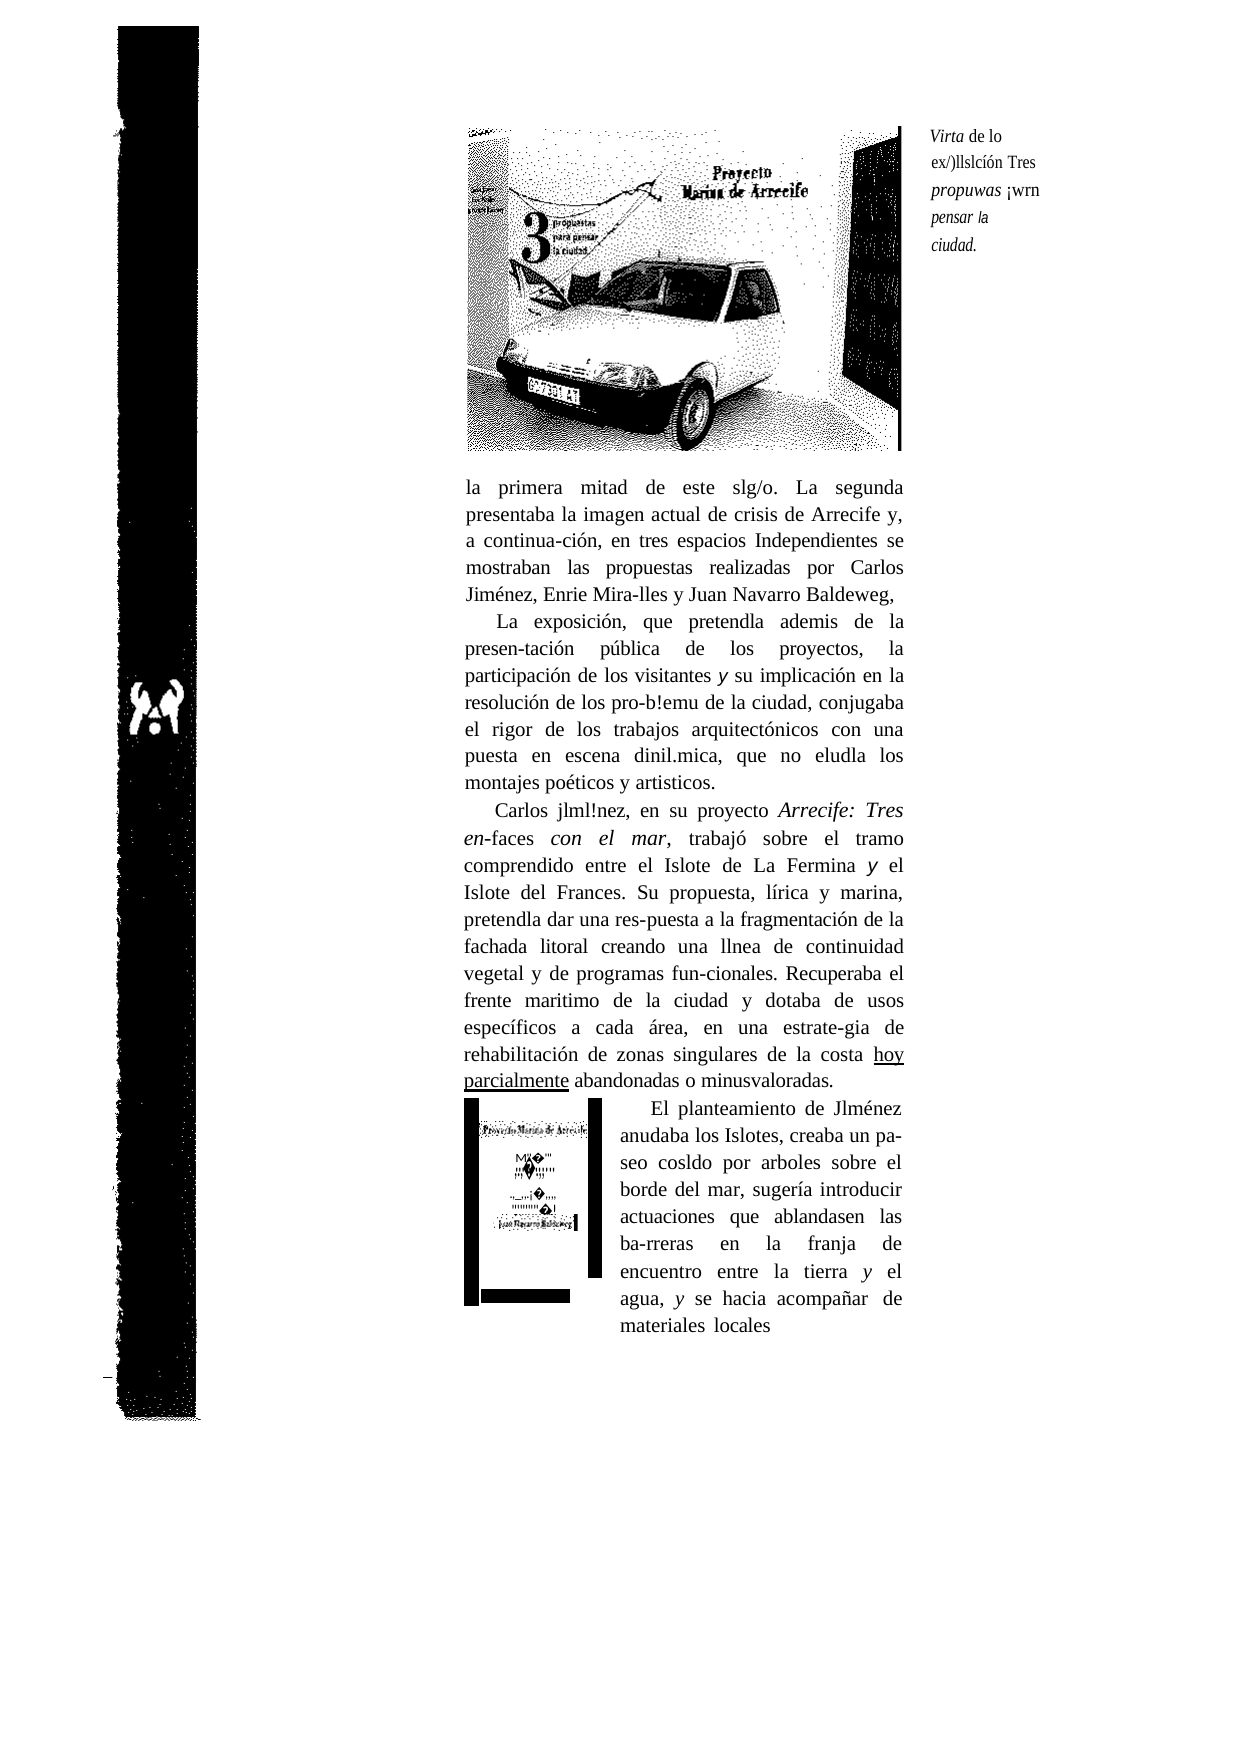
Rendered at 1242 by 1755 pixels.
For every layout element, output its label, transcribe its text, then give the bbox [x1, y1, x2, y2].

text La exposición, que pretendla ademis de la presen-tación pública de los proyectos, la participación de los visitantes y su implicación en la resolución de los pro-b!emu de la ciudad, conjugaba el rigor de los trabajos arquitectónicos con una puesta en escena dinil.mica, que no eludla los montajes poéticos y artisticos. [464, 609, 904, 794]
text la primera mitad de este slg/o. La segunda presentaba la imagen actual de crisis de Arrecife y, a continua-ción, en tres espacios Independientes se mostraban las propuestas realizadas por Carlos Jiménez, Enrie Mira-lles y Juan Navarro Baldeweg, [466, 475, 904, 606]
text El planteamiento de Jlménez anudaba los Islotes, creaba un pa-seo cosldo por arboles sobre el borde del mar, sugería introducir actuaciones que ablandasen las ba-rreras en la franja de encuentro entre la tierra y el agua, y se hacia acompañar de materiales locales [620, 1095, 902, 1337]
text Virta de lo ex/)llslcíón Tres propuwas ¡wrn pensar la ciudad. [929, 125, 1040, 255]
text Carlos jlml!nez, en su proyecto Arrecife: Tres en-faces con el mar, trabajó sobre el tramo comprendido entre el Islote de La Fermina y el Islote del Frances. Su propuesta, lírica y marina, pretendla dar una res-puesta a la fragmentación de la fachada litoral creando una llnea de continuidad vegetal y de programas fun-cionales. Recuperaba el frente maritimo de la ciudad y dotaba de usos específicos a cada área, en una estrate-gia de rehabilitación de zonas singulares de la costa hoy parcialmente abandonadas o minusvaloradas. [464, 797, 904, 1092]
